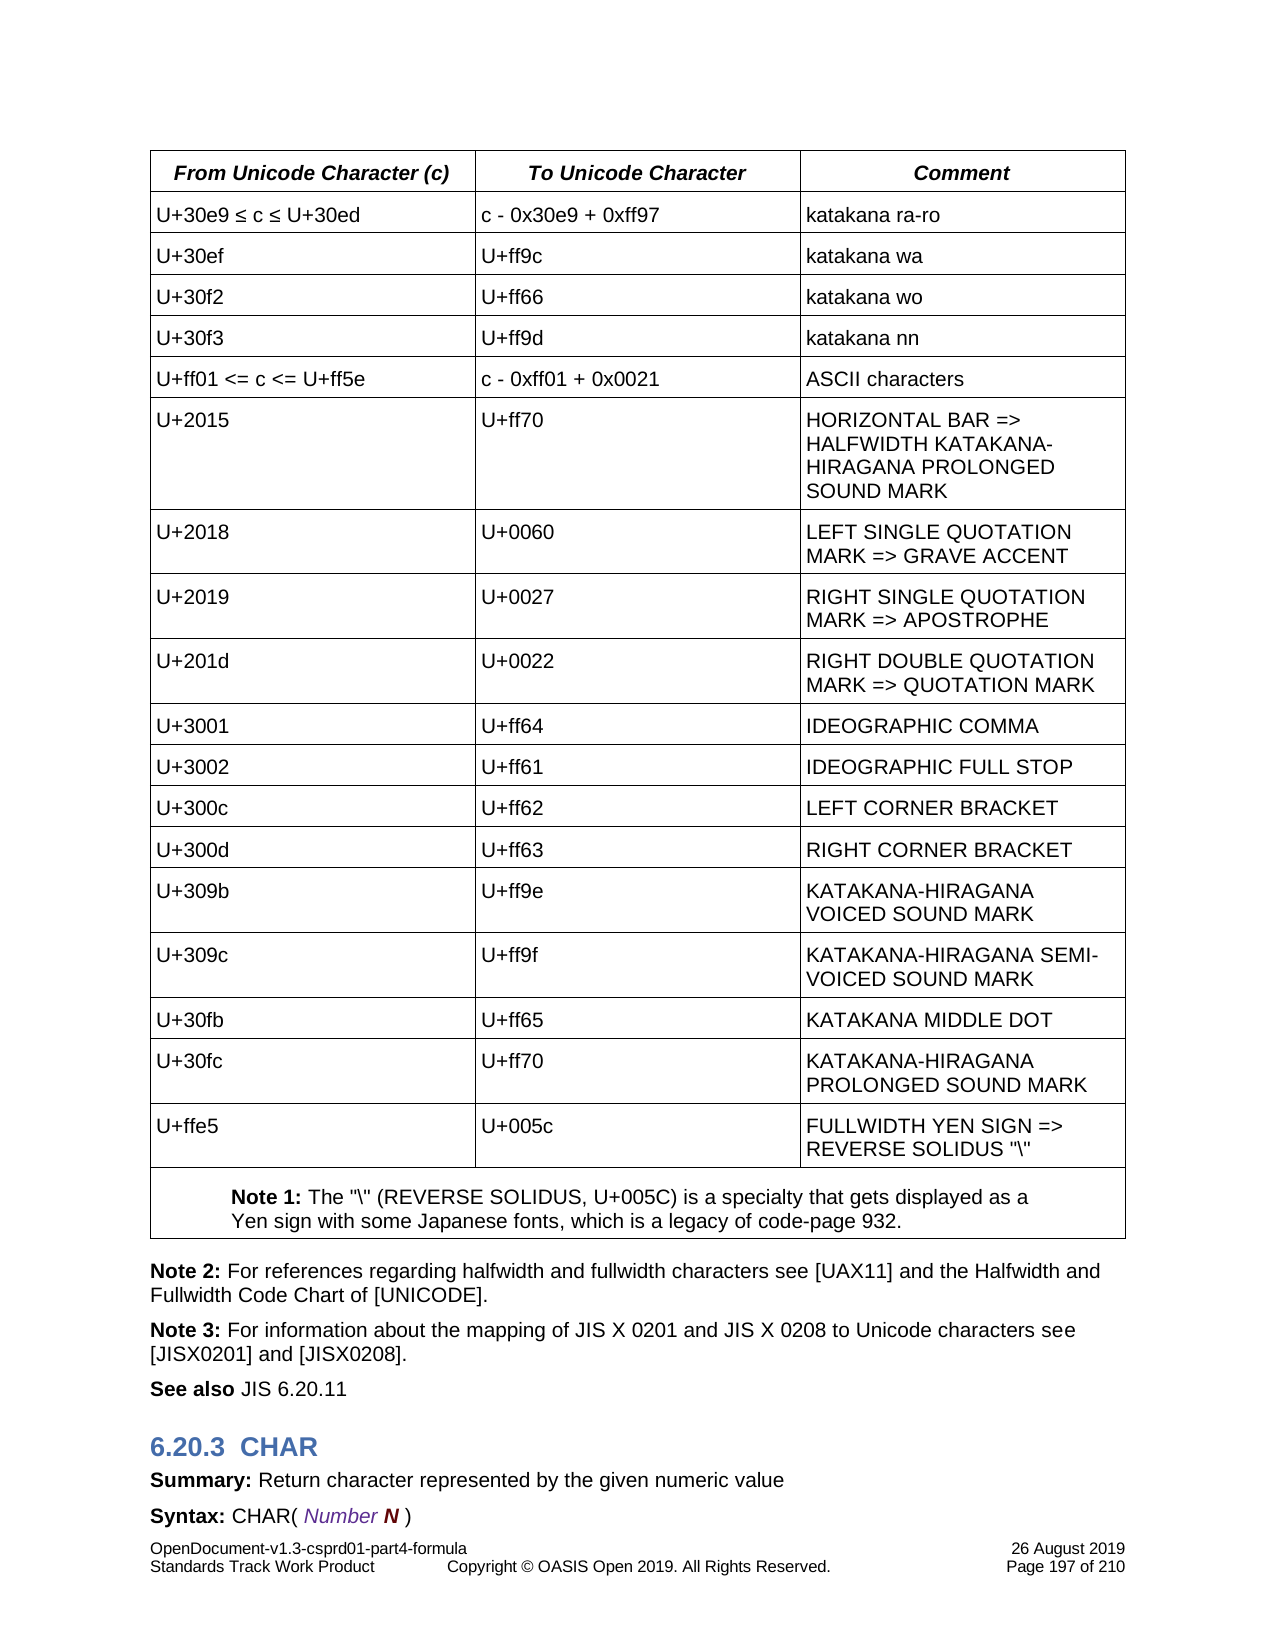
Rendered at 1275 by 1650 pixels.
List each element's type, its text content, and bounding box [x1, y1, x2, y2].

table_cell LEFT CORNER BRACKET [801, 786, 1125, 826]
table_cell U+3001 [151, 704, 475, 744]
text Syntax: CHAR( Number N ) [150, 1504, 1125, 1528]
table_cell katakana ra-ro [801, 192, 1125, 232]
table_cell KATAKANA MIDDLE DOT [801, 998, 1125, 1038]
table_cell KATAKANA-HIRAGANA SEMI-VOICED SOUND MARK [801, 933, 1125, 997]
table_header Comment [801, 151, 1125, 191]
subtitle CHAR [150, 1432, 1125, 1462]
table_cell U+30ef [151, 233, 475, 273]
table_cell U+2018 [151, 510, 475, 573]
table_cell U+309c [151, 933, 475, 997]
table_cell U+ff70 [476, 1039, 800, 1102]
table_cell c - 0x30e9 + 0xff97 [476, 192, 800, 232]
table_cell RIGHT CORNER BRACKET [801, 827, 1125, 867]
table_cell U+201d [151, 639, 475, 703]
table_header To Unicode Character [476, 151, 800, 191]
table_cell RIGHT SINGLE QUOTATION MARK => APOSTROPHE [801, 574, 1125, 638]
table_cell U+ff9d [476, 316, 800, 356]
table_cell FULLWIDTH YEN SIGN => REVERSE SOLIDUS "\" [801, 1104, 1125, 1167]
table_cell U+ff9c [476, 233, 800, 273]
table_cell c - 0xff01 + 0x0021 [476, 357, 800, 397]
table_cell U+30f2 [151, 275, 475, 314]
text Note 3: For information about the mapping of JIS X 0201 and JIS X 0208 to Unicode characters see [JISX0201] and [JISX0208]. [150, 1319, 1125, 1366]
table_cell U+ff65 [476, 998, 800, 1038]
table_cell U+30e9 ≤ c ≤ U+30ed [151, 192, 475, 232]
table_cell U+309b [151, 868, 475, 932]
table_cell U+3002 [151, 745, 475, 785]
table_cell Note 1: The "\" (REVERSE SOLIDUS, U+005C) is a specialty that gets displayed as a Yen sign with some Japanese fonts, which is a legacy of code-page 932. [151, 1168, 1125, 1238]
table_cell KATAKANA-HIRAGANA PROLONGED SOUND MARK [801, 1039, 1125, 1102]
table_cell U+ff9e [476, 868, 800, 932]
table_cell U+30f3 [151, 316, 475, 356]
table_cell U+30fc [151, 1039, 475, 1102]
table_cell U+300c [151, 786, 475, 826]
table_cell U+ff61 [476, 745, 800, 785]
table_cell U+ffe5 [151, 1104, 475, 1167]
table_cell U+2015 [151, 398, 475, 509]
table_cell RIGHT DOUBLE QUOTATION MARK => QUOTATION MARK [801, 639, 1125, 703]
table_cell U+300d [151, 827, 475, 867]
table_cell U+0060 [476, 510, 800, 573]
table_cell U+0022 [476, 639, 800, 703]
table_cell U+ff70 [476, 398, 800, 509]
table_cell U+30fb [151, 998, 475, 1038]
table_cell IDEOGRAPHIC FULL STOP [801, 745, 1125, 785]
text See also JIS 6.20.11 [150, 1378, 1125, 1401]
table_cell HORIZONTAL BAR => HALFWIDTH KATAKANA-HIRAGANA PROLONGED SOUND MARK [801, 398, 1125, 509]
table_cell LEFT SINGLE QUOTATION MARK => GRAVE ACCENT [801, 510, 1125, 573]
table_cell KATAKANA-HIRAGANA VOICED SOUND MARK [801, 868, 1125, 932]
table_cell U+2019 [151, 574, 475, 638]
table_cell U+ff62 [476, 786, 800, 826]
table_cell katakana wa [801, 233, 1125, 273]
table_cell U+ff64 [476, 704, 800, 744]
table_cell katakana wo [801, 275, 1125, 314]
table_header From Unicode Character (c) [151, 151, 475, 191]
text Note 2: For references regarding halfwidth and fullwidth characters see [UAX11] and the Halfwidth and Fullwidth Code Chart of [UNICODE]. [150, 1259, 1125, 1307]
table_cell U+005c [476, 1104, 800, 1167]
table_cell U+ff9f [476, 933, 800, 997]
table_cell U+ff63 [476, 827, 800, 867]
table_cell U+ff01 <= c <= U+ff5e [151, 357, 475, 397]
table_cell U+0027 [476, 574, 800, 638]
text Summary: Return character represented by the given numeric value [150, 1468, 1125, 1492]
table_cell IDEOGRAPHIC COMMA [801, 704, 1125, 744]
table_cell ASCII characters [801, 357, 1125, 397]
table_cell U+ff66 [476, 275, 800, 314]
table_cell katakana nn [801, 316, 1125, 356]
